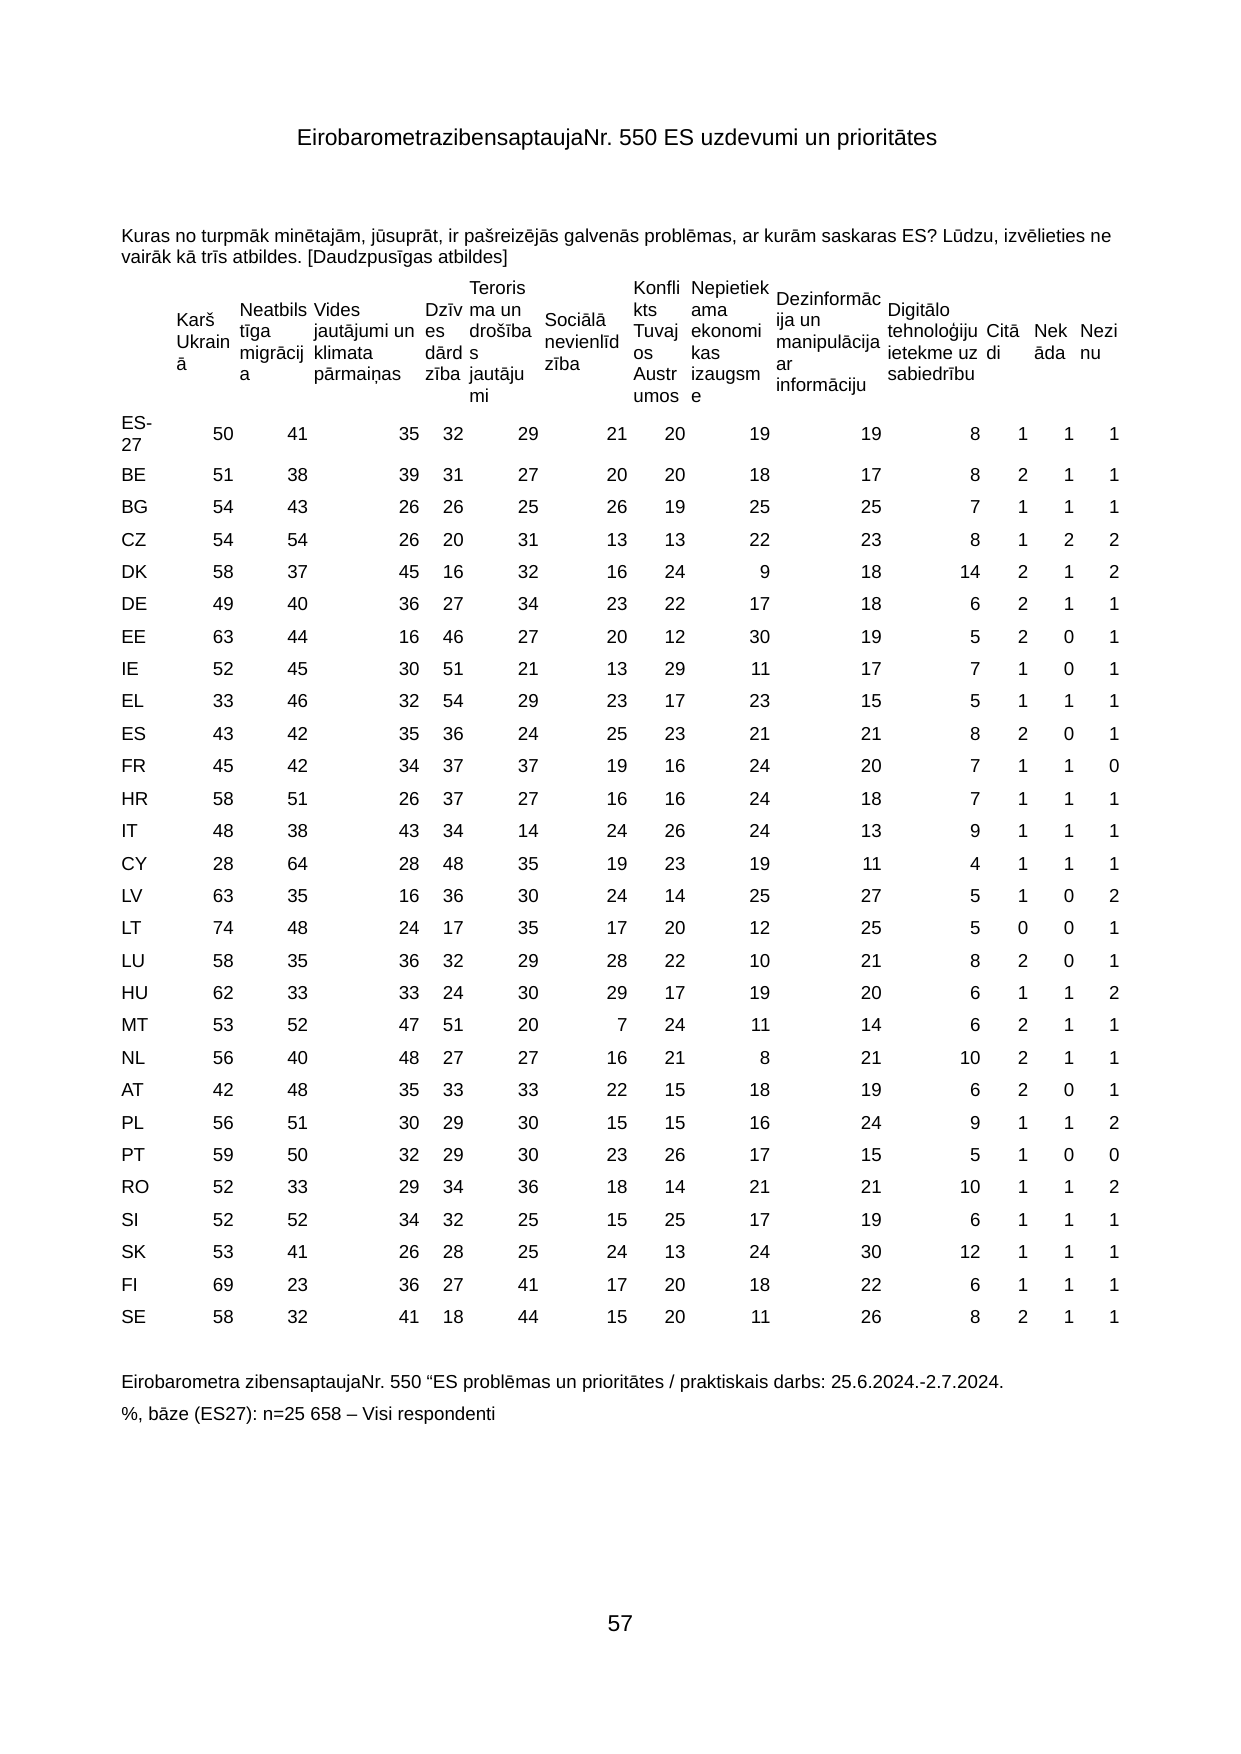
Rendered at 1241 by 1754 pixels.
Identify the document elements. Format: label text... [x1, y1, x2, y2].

table_cell 7 [884, 491, 983, 523]
table_cell 28 [311, 847, 422, 879]
table_cell 13 [630, 1236, 688, 1268]
table_cell NL [118, 1041, 166, 1074]
table_cell [983, 1333, 1031, 1365]
table_cell 52 [236, 1203, 311, 1236]
table_cell 52 [173, 653, 236, 685]
table_cell 1 [983, 879, 1031, 912]
table_cell 24 [630, 1009, 688, 1041]
table_cell 9 [884, 815, 983, 847]
table_cell 25 [466, 491, 541, 523]
table_cell 20 [630, 458, 688, 491]
table_cell 1 [983, 1106, 1031, 1138]
table_cell [166, 717, 173, 750]
table_cell 5 [884, 879, 983, 912]
table_cell Eirobarometra zibensaptaujaNr. 550 “ES problēmas un prioritātes / praktiskais darbs: 25.6.2024.-2.7.2024. [118, 1365, 1122, 1398]
table_cell 33 [422, 1074, 466, 1106]
table_cell [166, 685, 173, 717]
table_cell 51 [236, 782, 311, 814]
table_cell 34 [466, 588, 541, 620]
table_cell 26 [630, 1139, 688, 1171]
table_cell 63 [173, 879, 236, 912]
table_cell 16 [541, 555, 630, 588]
table_cell 9 [884, 1106, 983, 1138]
table_cell 18 [773, 555, 884, 588]
table_cell DK [118, 555, 166, 588]
table_cell [173, 1333, 236, 1365]
table_cell 1 [1031, 1106, 1077, 1138]
table_cell 17 [773, 653, 884, 685]
table_cell [166, 750, 173, 782]
table_cell 0 [1077, 1139, 1122, 1171]
table_cell [166, 879, 173, 912]
table_cell 54 [422, 685, 466, 717]
table_cell Digitālo tehnoloģiju ietekme uz sabiedrību [884, 274, 983, 409]
table_cell 18 [541, 1171, 630, 1203]
table_cell 45 [173, 750, 236, 782]
table_cell 24 [541, 815, 630, 847]
table_cell 1 [983, 1268, 1031, 1300]
table_cell 2 [1077, 1106, 1122, 1138]
table_cell BG [118, 491, 166, 523]
table_cell PT [118, 1139, 166, 1171]
table_cell 63 [173, 620, 236, 652]
table_cell 36 [311, 588, 422, 620]
table_cell PL [118, 1106, 166, 1138]
table_cell 33 [466, 1074, 541, 1106]
table_cell 21 [630, 1041, 688, 1074]
table_cell 38 [236, 815, 311, 847]
table_cell 0 [1031, 944, 1077, 976]
table_cell 32 [466, 555, 541, 588]
table_cell 17 [630, 685, 688, 717]
table_cell 1 [1031, 685, 1077, 717]
table_cell 2 [983, 588, 1031, 620]
table_cell 34 [311, 750, 422, 782]
table_cell 0 [1031, 717, 1077, 750]
table_cell 15 [541, 1203, 630, 1236]
table_cell 14 [630, 879, 688, 912]
table_cell 30 [466, 1139, 541, 1171]
table_cell 12 [630, 620, 688, 652]
table_cell 5 [884, 912, 983, 944]
table_cell 13 [773, 815, 884, 847]
table_cell 20 [541, 458, 630, 491]
table_cell 2 [1077, 976, 1122, 1009]
table_cell 43 [311, 815, 422, 847]
table_cell 20 [630, 409, 688, 458]
table_cell CZ [118, 523, 166, 555]
table_cell 8 [884, 717, 983, 750]
table_cell 11 [773, 847, 884, 879]
table_cell 17 [630, 976, 688, 1009]
table_cell 52 [173, 1171, 236, 1203]
table_cell 18 [688, 1268, 773, 1300]
table_cell 1 [1077, 620, 1122, 652]
table_cell 11 [688, 1300, 773, 1333]
table_cell [166, 1139, 173, 1171]
table_cell 35 [236, 944, 311, 976]
table_cell [311, 1333, 422, 1365]
table_cell 27 [466, 620, 541, 652]
table_cell 0 [1031, 1074, 1077, 1106]
table_cell 2 [983, 1041, 1031, 1074]
table_cell 1 [1031, 1171, 1077, 1203]
table_cell 1 [1031, 555, 1077, 588]
table_cell 51 [173, 458, 236, 491]
table_cell 11 [688, 653, 773, 685]
table_cell [166, 1074, 173, 1106]
table_cell 33 [236, 1171, 311, 1203]
table_cell 59 [173, 1139, 236, 1171]
table_cell 54 [236, 523, 311, 555]
table_cell 2 [1077, 555, 1122, 588]
table_cell 48 [311, 1041, 422, 1074]
table_cell [118, 274, 166, 409]
table_cell 30 [466, 879, 541, 912]
table_cell 23 [541, 1139, 630, 1171]
table_cell 52 [236, 1009, 311, 1041]
table_cell 13 [541, 653, 630, 685]
table_cell 25 [541, 717, 630, 750]
table_cell 7 [884, 653, 983, 685]
table_cell 36 [311, 1268, 422, 1300]
table_cell 1 [983, 523, 1031, 555]
table_cell [166, 1300, 173, 1333]
table_cell 53 [173, 1009, 236, 1041]
table_cell 24 [422, 976, 466, 1009]
table_cell 26 [311, 523, 422, 555]
table_cell [630, 1333, 688, 1365]
table_cell [1077, 1333, 1122, 1365]
table_cell 33 [311, 976, 422, 1009]
table_cell [466, 1333, 541, 1365]
table_cell 35 [466, 847, 541, 879]
table_cell 1 [1077, 912, 1122, 944]
table_cell 5 [884, 685, 983, 717]
table_cell 38 [236, 458, 311, 491]
table_cell 25 [466, 1236, 541, 1268]
table_cell 8 [884, 523, 983, 555]
table_cell IE [118, 653, 166, 685]
table_cell 16 [311, 879, 422, 912]
table_cell 1 [1077, 1300, 1122, 1333]
table_cell [166, 523, 173, 555]
table_cell 2 [1077, 879, 1122, 912]
table_cell 1 [1031, 750, 1077, 782]
table_cell 1 [1031, 491, 1077, 523]
table_cell 24 [688, 815, 773, 847]
table_cell [1031, 1333, 1077, 1365]
table_cell 22 [541, 1074, 630, 1106]
table_cell 20 [773, 750, 884, 782]
table_cell 0 [1031, 1139, 1077, 1171]
table_cell 2 [983, 1074, 1031, 1106]
table_cell EE [118, 620, 166, 652]
table_cell 51 [422, 653, 466, 685]
table_cell 30 [688, 620, 773, 652]
table_cell 46 [422, 620, 466, 652]
table_cell DE [118, 588, 166, 620]
table_cell 11 [688, 1009, 773, 1041]
table_cell 26 [422, 491, 466, 523]
table_cell 23 [236, 1268, 311, 1300]
table_cell HR [118, 782, 166, 814]
table_cell 1 [1031, 976, 1077, 1009]
table_cell 1 [1031, 1300, 1077, 1333]
table_header Kuras no turpmāk minētajām, jūsuprāt, ir pašreizējās galvenās problēmas, ar kurām saskaras ES? Lūdzu, izvēlieties ne vairāk kā trīs atbildes. [Daudzpusīgas atbildes] [118, 218, 1122, 274]
table_cell 54 [173, 491, 236, 523]
table_cell [166, 782, 173, 814]
table_cell 35 [311, 717, 422, 750]
table_cell 36 [422, 717, 466, 750]
table_cell 32 [311, 685, 422, 717]
table_cell [166, 815, 173, 847]
table_cell 8 [884, 1300, 983, 1333]
table_cell 26 [541, 491, 630, 523]
table_cell 1 [1077, 653, 1122, 685]
table_cell 15 [630, 1074, 688, 1106]
table_cell Konflikts Tuvajos Austrumos [630, 274, 688, 409]
table_cell 1 [1031, 847, 1077, 879]
table_cell 1 [1031, 1268, 1077, 1300]
table_cell 30 [311, 653, 422, 685]
table_cell 6 [884, 1074, 983, 1106]
table_cell Nekāda [1031, 274, 1077, 409]
table_cell 48 [236, 912, 311, 944]
table_cell 19 [773, 1074, 884, 1106]
table_cell 5 [884, 1139, 983, 1171]
table_cell 14 [630, 1171, 688, 1203]
table_cell FR [118, 750, 166, 782]
table_cell 30 [466, 976, 541, 1009]
table_cell 13 [630, 523, 688, 555]
table_cell 2 [983, 555, 1031, 588]
table_cell 23 [630, 847, 688, 879]
table_cell 42 [236, 750, 311, 782]
table_cell 1 [1077, 588, 1122, 620]
table_cell 7 [884, 750, 983, 782]
table_cell 27 [422, 1268, 466, 1300]
table_cell 1 [1077, 944, 1122, 976]
table_cell 2 [983, 458, 1031, 491]
table_cell 1 [983, 976, 1031, 1009]
table_cell 24 [773, 1106, 884, 1138]
table_cell 17 [422, 912, 466, 944]
table_cell 26 [311, 1236, 422, 1268]
table_cell 18 [688, 458, 773, 491]
table_cell HU [118, 976, 166, 1009]
table_cell 58 [173, 782, 236, 814]
table_cell 20 [630, 1268, 688, 1300]
table_cell 27 [422, 588, 466, 620]
table_cell 1 [1077, 1203, 1122, 1236]
table_cell 16 [541, 782, 630, 814]
table_cell Dzīves dārdzība [422, 274, 466, 409]
table_cell 22 [688, 523, 773, 555]
table_cell 51 [422, 1009, 466, 1041]
table_cell 1 [1077, 409, 1122, 458]
table_cell [166, 653, 173, 685]
table_cell RO [118, 1171, 166, 1203]
table_cell 24 [541, 1236, 630, 1268]
table_cell 1 [983, 409, 1031, 458]
table_cell Terorisma un drošības jautājumi [466, 274, 541, 409]
table_cell 20 [773, 976, 884, 1009]
table_cell 58 [173, 555, 236, 588]
table_cell 27 [773, 879, 884, 912]
table_cell 19 [688, 409, 773, 458]
table_cell 22 [630, 944, 688, 976]
table_cell 1 [1031, 1236, 1077, 1268]
table_cell 2 [983, 620, 1031, 652]
table_cell 25 [688, 491, 773, 523]
table_cell 16 [311, 620, 422, 652]
table_cell 40 [236, 588, 311, 620]
table_cell 17 [541, 1268, 630, 1300]
table_cell 35 [466, 912, 541, 944]
table_cell 13 [541, 523, 630, 555]
table_cell 29 [466, 944, 541, 976]
table_cell Citādi [983, 274, 1031, 409]
table_cell [166, 976, 173, 1009]
table_cell 0 [1031, 653, 1077, 685]
table_cell 64 [236, 847, 311, 879]
table_cell [166, 1268, 173, 1300]
table_cell 21 [773, 1171, 884, 1203]
table_cell 4 [884, 847, 983, 879]
table_cell 45 [236, 653, 311, 685]
table_cell 42 [173, 1074, 236, 1106]
table_cell 0 [1031, 620, 1077, 652]
table_cell 15 [541, 1106, 630, 1138]
table_cell 0 [1031, 879, 1077, 912]
table_cell 1 [1077, 1268, 1122, 1300]
table_cell 30 [466, 1106, 541, 1138]
table_cell 1 [983, 815, 1031, 847]
table_cell 33 [173, 685, 236, 717]
table_cell 1 [983, 1236, 1031, 1268]
table_cell 50 [173, 409, 236, 458]
table_cell 1 [983, 1203, 1031, 1236]
table_cell 56 [173, 1041, 236, 1074]
table_cell BE [118, 458, 166, 491]
table_cell 32 [311, 1139, 422, 1171]
table_cell 1 [1031, 1041, 1077, 1074]
table_cell [166, 274, 173, 409]
table_cell 44 [236, 620, 311, 652]
table_cell 16 [422, 555, 466, 588]
table_cell 21 [466, 653, 541, 685]
table_cell 0 [1077, 750, 1122, 782]
table_cell 41 [236, 1236, 311, 1268]
table_cell 1 [1031, 782, 1077, 814]
table_cell 18 [773, 588, 884, 620]
table_cell 39 [311, 458, 422, 491]
table_cell 1 [1077, 717, 1122, 750]
table_cell 22 [630, 588, 688, 620]
table_cell 2 [1077, 1171, 1122, 1203]
table_cell 46 [236, 685, 311, 717]
table_cell Sociālā nevienlīdzība [541, 274, 630, 409]
table_cell [166, 1009, 173, 1041]
table_cell 19 [688, 847, 773, 879]
table_cell [166, 555, 173, 588]
table_cell 17 [688, 1139, 773, 1171]
table_cell [688, 1333, 773, 1365]
table_cell [166, 1333, 173, 1365]
table_cell 14 [884, 555, 983, 588]
table_cell 32 [422, 1203, 466, 1236]
table_cell 16 [541, 1041, 630, 1074]
table_cell 18 [688, 1074, 773, 1106]
table_cell 37 [466, 750, 541, 782]
table_cell 35 [236, 879, 311, 912]
table_cell 17 [688, 588, 773, 620]
table_cell 26 [311, 782, 422, 814]
table_cell %, bāze (ES27): n=25 658 – Visi respondenti [118, 1398, 1122, 1430]
table_cell 32 [422, 409, 466, 458]
table_cell 17 [773, 458, 884, 491]
table_cell 0 [983, 912, 1031, 944]
table_cell 29 [630, 653, 688, 685]
table_cell 19 [541, 847, 630, 879]
table_cell [773, 1333, 884, 1365]
table_cell 26 [773, 1300, 884, 1333]
table_cell 1 [1077, 1074, 1122, 1106]
table_cell 1 [983, 491, 1031, 523]
table_cell 28 [541, 944, 630, 976]
table_cell 19 [773, 620, 884, 652]
table_cell 36 [422, 879, 466, 912]
table_cell [884, 1333, 983, 1365]
table_cell 17 [541, 912, 630, 944]
table_cell 1 [1077, 1041, 1122, 1074]
table_cell 1 [1031, 815, 1077, 847]
table_cell [166, 491, 173, 523]
table_cell 1 [1077, 458, 1122, 491]
table_cell 37 [422, 750, 466, 782]
table_cell 24 [688, 1236, 773, 1268]
table_cell 17 [688, 1203, 773, 1236]
table_cell 21 [773, 717, 884, 750]
table_cell 18 [773, 782, 884, 814]
table_cell 6 [884, 1009, 983, 1041]
table_cell 8 [884, 458, 983, 491]
table_cell 29 [422, 1139, 466, 1171]
table_cell [166, 1041, 173, 1074]
table_cell 15 [630, 1106, 688, 1138]
table_cell 1 [1031, 1203, 1077, 1236]
table_cell 48 [236, 1074, 311, 1106]
table_cell 27 [466, 458, 541, 491]
table_cell 5 [884, 620, 983, 652]
table_cell [166, 1106, 173, 1138]
table_cell 16 [688, 1106, 773, 1138]
table_cell [166, 1236, 173, 1268]
table_cell 6 [884, 1268, 983, 1300]
table_cell 7 [884, 782, 983, 814]
table_cell 41 [236, 409, 311, 458]
table_cell 43 [236, 491, 311, 523]
table_cell 7 [541, 1009, 630, 1041]
table_cell 23 [630, 717, 688, 750]
table_cell LT [118, 912, 166, 944]
table_cell 49 [173, 588, 236, 620]
table_cell 48 [173, 815, 236, 847]
table_cell Neatbilstīga migrācija [236, 274, 311, 409]
table_cell 34 [422, 815, 466, 847]
table_cell 21 [773, 1041, 884, 1074]
table_cell 24 [311, 912, 422, 944]
table_cell 1 [1031, 1009, 1077, 1041]
table_cell 1 [1077, 847, 1122, 879]
table_cell EL [118, 685, 166, 717]
table_cell 1 [1031, 588, 1077, 620]
table_cell 45 [311, 555, 422, 588]
table_cell 26 [630, 815, 688, 847]
table_cell 19 [773, 409, 884, 458]
table_cell 14 [466, 815, 541, 847]
table_cell 35 [311, 1074, 422, 1106]
table_cell 25 [466, 1203, 541, 1236]
table_cell 24 [466, 717, 541, 750]
table_cell 53 [173, 1236, 236, 1268]
table_cell Nepietiekama ekonomikas izaugsme [688, 274, 773, 409]
table_cell 41 [311, 1300, 422, 1333]
table_cell 27 [422, 1041, 466, 1074]
table_cell 1 [1077, 815, 1122, 847]
table_cell 51 [236, 1106, 311, 1138]
table_cell [166, 912, 173, 944]
table_cell 33 [236, 976, 311, 1009]
table_cell 12 [884, 1236, 983, 1268]
table_cell [541, 1333, 630, 1365]
table_cell Nezinu [1077, 274, 1122, 409]
table_cell 21 [688, 1171, 773, 1203]
table_cell 41 [466, 1268, 541, 1300]
table_cell IT [118, 815, 166, 847]
table_cell 47 [311, 1009, 422, 1041]
table_cell 52 [173, 1203, 236, 1236]
table_cell 8 [688, 1041, 773, 1074]
table_cell 27 [466, 782, 541, 814]
table_cell 32 [236, 1300, 311, 1333]
table_cell 12 [688, 912, 773, 944]
table_cell 6 [884, 1203, 983, 1236]
table_cell 1 [1077, 685, 1122, 717]
table_cell 27 [466, 1041, 541, 1074]
table_cell 25 [688, 879, 773, 912]
table_cell 20 [541, 620, 630, 652]
table_cell 37 [422, 782, 466, 814]
table_cell 1 [983, 782, 1031, 814]
table_cell [166, 588, 173, 620]
table_cell 1 [1031, 458, 1077, 491]
table_cell 15 [541, 1300, 630, 1333]
table_cell [236, 1333, 311, 1365]
table_cell 14 [773, 1009, 884, 1041]
table_cell SE [118, 1300, 166, 1333]
table_cell 1 [983, 750, 1031, 782]
table_cell [422, 1333, 466, 1365]
table_cell CY [118, 847, 166, 879]
table_cell 2 [983, 944, 1031, 976]
table_cell [166, 1203, 173, 1236]
table_cell 1 [1077, 782, 1122, 814]
table_cell 29 [466, 685, 541, 717]
table_cell 19 [688, 976, 773, 1009]
table_cell 29 [311, 1171, 422, 1203]
table_cell 2 [983, 717, 1031, 750]
table_cell 21 [773, 944, 884, 976]
table_cell 48 [422, 847, 466, 879]
table_cell [166, 620, 173, 652]
table_cell 18 [422, 1300, 466, 1333]
table_cell 1 [983, 653, 1031, 685]
table_cell 25 [630, 1203, 688, 1236]
table_cell 74 [173, 912, 236, 944]
table_cell 54 [173, 523, 236, 555]
table_cell 25 [773, 912, 884, 944]
table_cell MT [118, 1009, 166, 1041]
table_cell 20 [630, 1300, 688, 1333]
table_cell 31 [466, 523, 541, 555]
table_cell 29 [466, 409, 541, 458]
table_cell 37 [236, 555, 311, 588]
table_cell 6 [884, 976, 983, 1009]
table_cell 42 [236, 717, 311, 750]
table_cell 9 [688, 555, 773, 588]
table_cell 69 [173, 1268, 236, 1300]
table_cell 1 [983, 847, 1031, 879]
table_cell 23 [541, 685, 630, 717]
table_cell SK [118, 1236, 166, 1268]
table_cell 2 [1077, 523, 1122, 555]
table_cell 15 [773, 685, 884, 717]
table_cell Karš Ukrainā [173, 274, 236, 409]
table_cell 43 [173, 717, 236, 750]
table_cell 19 [773, 1203, 884, 1236]
table_cell 30 [311, 1106, 422, 1138]
table_cell 36 [311, 944, 422, 976]
table_cell 34 [311, 1203, 422, 1236]
table_cell 30 [773, 1236, 884, 1268]
table_cell 2 [983, 1300, 1031, 1333]
table_cell ES-27 [118, 409, 166, 458]
table_cell 58 [173, 944, 236, 976]
table_cell 32 [422, 944, 466, 976]
table_cell 1 [1077, 1009, 1122, 1041]
table_cell 56 [173, 1106, 236, 1138]
table_cell 20 [466, 1009, 541, 1041]
table_cell 10 [884, 1041, 983, 1074]
table_cell 1 [1077, 1236, 1122, 1268]
table_cell 0 [1031, 912, 1077, 944]
table_cell 6 [884, 588, 983, 620]
table_cell [166, 847, 173, 879]
table_cell 29 [541, 976, 630, 1009]
table_cell 28 [173, 847, 236, 879]
table_cell 15 [773, 1139, 884, 1171]
table_cell 29 [422, 1106, 466, 1138]
table_cell 21 [688, 717, 773, 750]
table_cell SI [118, 1203, 166, 1236]
table_cell [166, 409, 173, 458]
table_cell FI [118, 1268, 166, 1300]
table_cell Dezinformācija un manipulācija ar informāciju [773, 274, 884, 409]
table_cell 22 [773, 1268, 884, 1300]
table_cell 24 [688, 782, 773, 814]
table_cell 58 [173, 1300, 236, 1333]
table_cell 19 [630, 491, 688, 523]
table_cell 24 [688, 750, 773, 782]
table_cell 2 [1031, 523, 1077, 555]
table_cell 10 [884, 1171, 983, 1203]
table_cell 31 [422, 458, 466, 491]
table_cell ES [118, 717, 166, 750]
table_cell LU [118, 944, 166, 976]
table_cell Vides jautājumi un klimata pārmaiņas [311, 274, 422, 409]
table_cell 36 [466, 1171, 541, 1203]
table_cell 40 [236, 1041, 311, 1074]
table_cell 23 [541, 588, 630, 620]
table_cell 8 [884, 409, 983, 458]
table_cell 8 [884, 944, 983, 976]
table_cell 10 [688, 944, 773, 976]
table_cell 24 [541, 879, 630, 912]
table_cell LV [118, 879, 166, 912]
table_cell 16 [630, 782, 688, 814]
table_cell 1 [983, 685, 1031, 717]
table_cell 1 [983, 1171, 1031, 1203]
table_cell 21 [541, 409, 630, 458]
table_cell 28 [422, 1236, 466, 1268]
table_cell [118, 1333, 166, 1365]
table_cell AT [118, 1074, 166, 1106]
table_cell 23 [773, 523, 884, 555]
table_cell 20 [422, 523, 466, 555]
table_cell [166, 944, 173, 976]
table_cell 44 [466, 1300, 541, 1333]
table_cell 26 [311, 491, 422, 523]
table_cell 62 [173, 976, 236, 1009]
table_cell 34 [422, 1171, 466, 1203]
table_cell 23 [688, 685, 773, 717]
table_cell 24 [630, 555, 688, 588]
table_cell 16 [630, 750, 688, 782]
table_cell 1 [1031, 409, 1077, 458]
table_cell [166, 1171, 173, 1203]
table_cell 19 [541, 750, 630, 782]
table_cell 1 [1077, 491, 1122, 523]
table_cell 25 [773, 491, 884, 523]
table_cell 20 [630, 912, 688, 944]
table_cell 1 [983, 1139, 1031, 1171]
table_cell 35 [311, 409, 422, 458]
table_cell [166, 458, 173, 491]
table_cell 2 [983, 1009, 1031, 1041]
table_cell 50 [236, 1139, 311, 1171]
